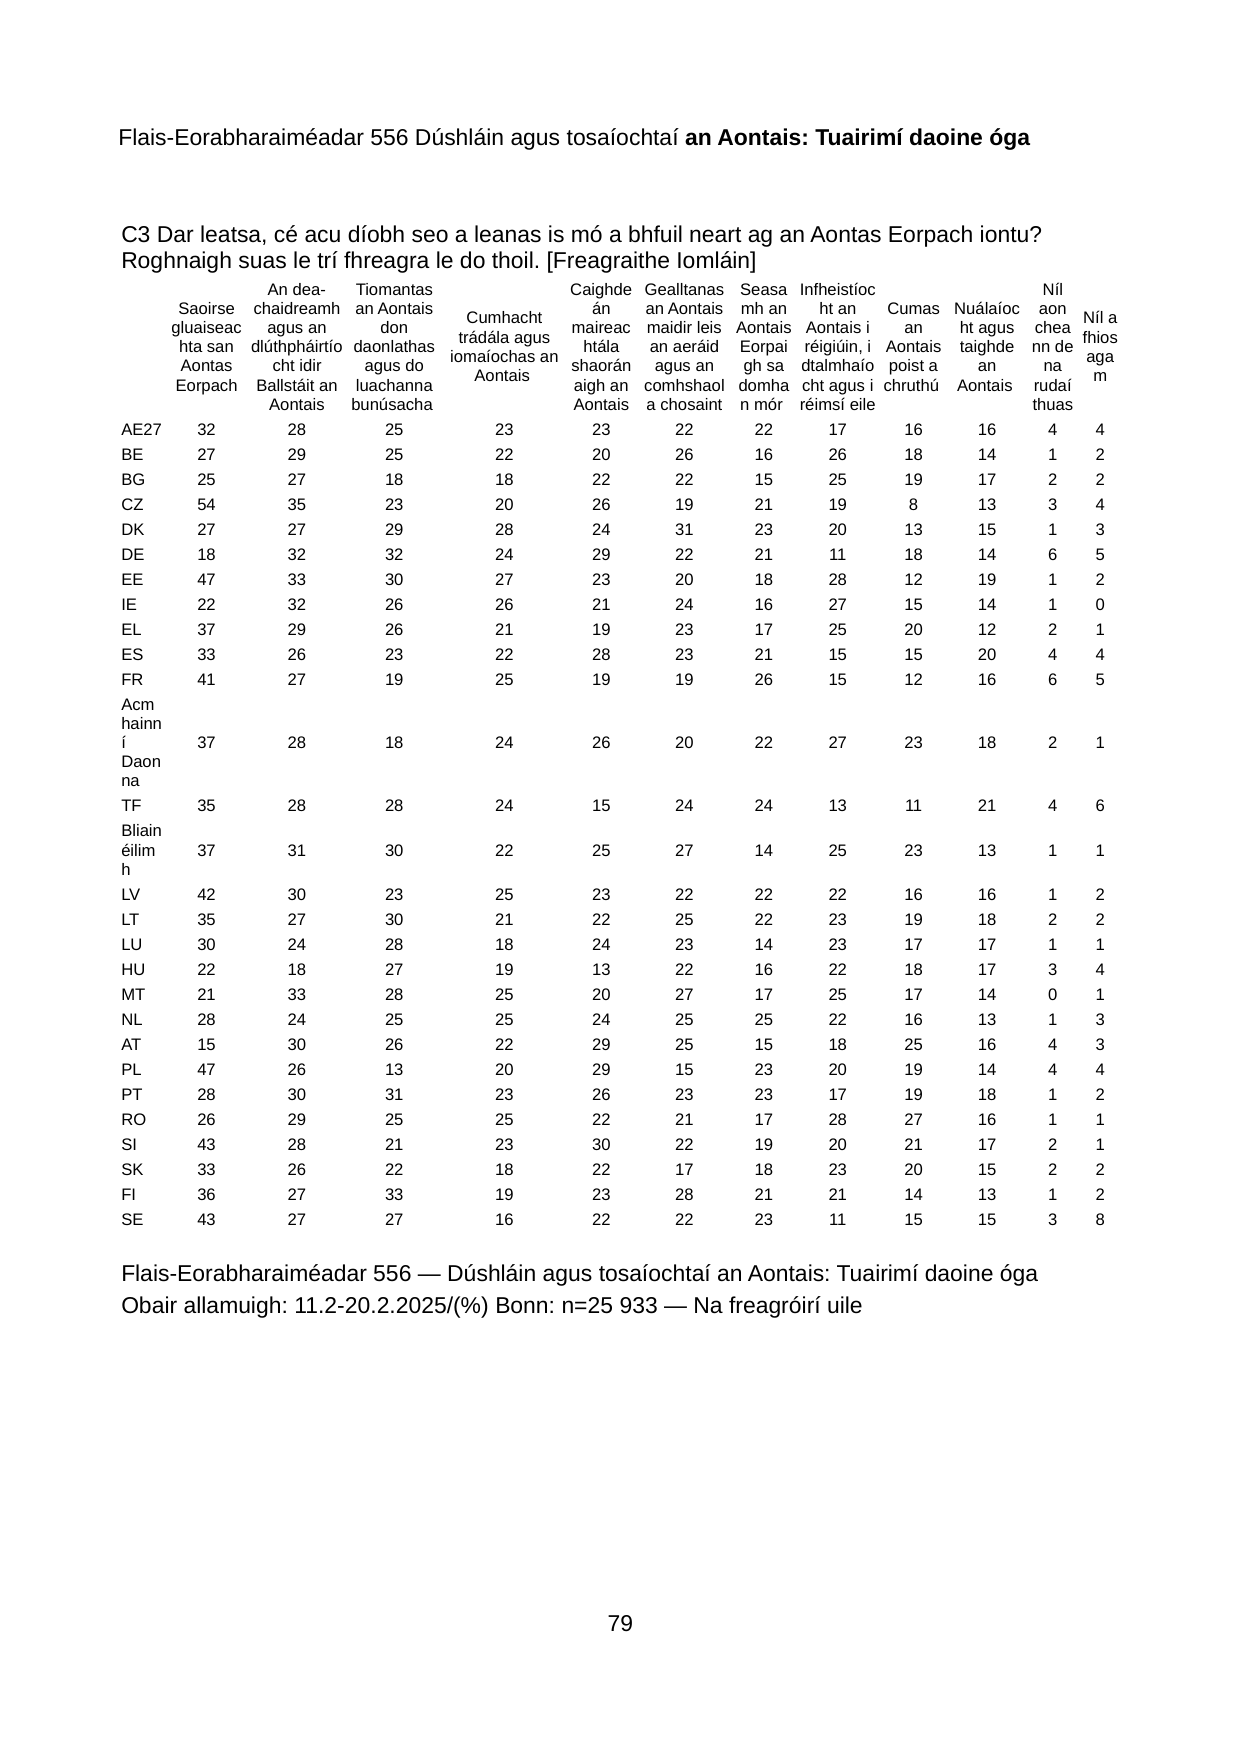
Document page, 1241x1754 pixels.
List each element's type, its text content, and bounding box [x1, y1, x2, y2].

table_cell 28 [248, 793, 346, 818]
table_cell 27 [248, 517, 346, 542]
table_cell PT [118, 1082, 165, 1107]
table_cell 26 [346, 1032, 442, 1057]
table_cell 13 [946, 1007, 1027, 1032]
table_cell 1 [1027, 882, 1078, 907]
table_cell 28 [346, 932, 442, 957]
table_cell Obair allamuigh: 11.2-20.2.2025/(%) Bonn: n=25 933 — Na freagróirí uile [118, 1289, 1122, 1321]
table_cell DK [118, 517, 165, 542]
table_cell 2 [1078, 907, 1122, 932]
table_cell 13 [566, 957, 636, 982]
table_cell 16 [880, 1007, 946, 1032]
table_cell 28 [346, 982, 442, 1007]
table_cell 27 [248, 1182, 346, 1207]
table_cell 36 [165, 1182, 248, 1207]
table_cell 20 [442, 492, 566, 517]
table_cell FI [118, 1182, 165, 1207]
table_cell 22 [566, 907, 636, 932]
table_cell 29 [346, 517, 442, 542]
table_cell 23 [795, 907, 880, 932]
table_cell 17 [733, 982, 795, 1007]
table_cell 17 [946, 467, 1027, 492]
table_cell 22 [795, 957, 880, 982]
table_cell 22 [566, 1207, 636, 1232]
table_cell 23 [566, 1182, 636, 1207]
table_cell 2 [1078, 567, 1122, 592]
table_cell [346, 1232, 442, 1257]
table_cell 23 [733, 1207, 795, 1232]
table_cell [442, 1232, 566, 1257]
table_cell 15 [795, 642, 880, 667]
table_cell 16 [946, 667, 1027, 692]
table_cell 23 [733, 1082, 795, 1107]
table_cell 17 [880, 932, 946, 957]
table_cell Infheistíocht an Aontais i réigiúin, i dtalmhaíocht agus i réimsí eile [795, 277, 880, 417]
table_cell Tiomantas an Aontais don daonlathas agus do luachanna bunúsacha [346, 277, 442, 417]
table_cell 6 [1027, 542, 1078, 567]
table_cell 16 [880, 882, 946, 907]
table_cell 19 [733, 1132, 795, 1157]
table_cell 3 [1078, 517, 1122, 542]
table_cell 1 [1027, 567, 1078, 592]
table_cell 32 [346, 542, 442, 567]
table_cell 22 [566, 1157, 636, 1182]
table_cell 30 [248, 882, 346, 907]
table_cell 3 [1078, 1032, 1122, 1057]
table_cell 18 [880, 442, 946, 467]
table_cell 22 [636, 417, 732, 442]
table_cell 28 [346, 793, 442, 818]
table_cell ES [118, 642, 165, 667]
table_cell 28 [248, 1132, 346, 1157]
table_cell 31 [636, 517, 732, 542]
table_cell 14 [946, 542, 1027, 567]
table_cell 4 [1027, 793, 1078, 818]
table_cell An dea-chaidreamh agus an dlúthpháirtíocht idir Ballstáit an Aontais [248, 277, 346, 417]
table_cell 0 [1027, 982, 1078, 1007]
table_cell 2 [1027, 907, 1078, 932]
table_cell 19 [566, 667, 636, 692]
table_cell 18 [346, 467, 442, 492]
table_cell 27 [880, 1107, 946, 1132]
table_cell 23 [442, 1082, 566, 1107]
table_cell 21 [442, 617, 566, 642]
table_cell 2 [1027, 1132, 1078, 1157]
table_cell 25 [442, 1007, 566, 1032]
table_cell 31 [248, 818, 346, 882]
table_cell EL [118, 617, 165, 642]
table_cell 1 [1027, 592, 1078, 617]
table_cell 30 [165, 932, 248, 957]
table_cell 26 [346, 617, 442, 642]
table_header C3 Dar leatsa, cé acu díobh seo a leanas is mó a bhfuil neart ag an Aontas Eorpach iontu? Roghnaigh suas le trí fhreagra le do thoil. [Freagraithe Iomláin] [118, 218, 1122, 277]
table_cell 20 [880, 1157, 946, 1182]
table_cell 15 [880, 642, 946, 667]
table_cell 2 [1078, 442, 1122, 467]
table_cell 24 [442, 692, 566, 793]
table_cell 22 [566, 1107, 636, 1132]
table_cell 18 [946, 1082, 1027, 1107]
table_cell 14 [733, 932, 795, 957]
table_cell 26 [248, 642, 346, 667]
table_cell 37 [165, 692, 248, 793]
table_cell 28 [566, 642, 636, 667]
table_cell Seasamh an Aontais Eorpaigh sa domhan mór [733, 277, 795, 417]
table_cell 28 [795, 567, 880, 592]
table_cell 21 [733, 542, 795, 567]
table_cell 22 [733, 907, 795, 932]
table_cell 16 [946, 1032, 1027, 1057]
table_cell 22 [346, 1157, 442, 1182]
table_cell Níl a fhios agam [1078, 277, 1122, 417]
table_cell 15 [636, 1057, 732, 1082]
table_cell HU [118, 957, 165, 982]
table_cell 19 [946, 567, 1027, 592]
table_cell Cumas an Aontais poist a chruthú [880, 277, 946, 417]
table_cell 2 [1078, 1182, 1122, 1207]
table_cell [1027, 1232, 1078, 1257]
table_cell 30 [248, 1082, 346, 1107]
table_cell 41 [165, 667, 248, 692]
table_cell 26 [566, 692, 636, 793]
table_cell 27 [795, 692, 880, 793]
table_cell 27 [442, 567, 566, 592]
table_cell 24 [566, 1007, 636, 1032]
table_cell 24 [442, 793, 566, 818]
table_cell 6 [1078, 793, 1122, 818]
table_cell 1 [1027, 1182, 1078, 1207]
table_cell Flais-Eorabharaiméadar 556 — Dúshláin agus tosaíochtaí an Aontais: Tuairimí daoine óga [118, 1257, 1122, 1289]
table_cell 18 [442, 1157, 566, 1182]
table_cell 1 [1078, 982, 1122, 1007]
table_cell NL [118, 1007, 165, 1032]
table_cell 23 [636, 1082, 732, 1107]
table_cell 30 [346, 567, 442, 592]
table_cell 19 [442, 1182, 566, 1207]
table_cell 16 [946, 1107, 1027, 1132]
table_cell 29 [248, 1107, 346, 1132]
table_cell 26 [248, 1157, 346, 1182]
table_cell 15 [946, 1207, 1027, 1232]
table_cell 25 [795, 467, 880, 492]
table_cell 1 [1027, 442, 1078, 467]
table_cell 25 [442, 1107, 566, 1132]
table_cell 1 [1078, 932, 1122, 957]
table_cell 26 [566, 492, 636, 517]
table_cell 15 [880, 1207, 946, 1232]
table_cell 23 [636, 617, 732, 642]
table_cell 11 [795, 1207, 880, 1232]
table_cell 17 [795, 1082, 880, 1107]
table_cell 23 [346, 642, 442, 667]
table_cell 22 [795, 882, 880, 907]
table_cell 22 [165, 957, 248, 982]
table_cell 12 [880, 667, 946, 692]
table_cell 20 [442, 1057, 566, 1082]
table_cell 35 [165, 793, 248, 818]
table_cell MT [118, 982, 165, 1007]
table_cell [248, 1232, 346, 1257]
table_cell 17 [636, 1157, 732, 1182]
table_cell 20 [636, 567, 732, 592]
table_cell SE [118, 1207, 165, 1232]
table_cell 27 [636, 818, 732, 882]
table_cell PL [118, 1057, 165, 1082]
table_cell [165, 1232, 248, 1257]
table_cell 47 [165, 567, 248, 592]
table_cell 20 [566, 442, 636, 467]
table_cell 32 [248, 592, 346, 617]
table_cell 25 [442, 982, 566, 1007]
table_cell 14 [733, 818, 795, 882]
table_cell 25 [165, 467, 248, 492]
table_cell 13 [795, 793, 880, 818]
table_cell Acmhainní Daonna [118, 692, 165, 793]
table_cell 27 [795, 592, 880, 617]
table_cell 13 [946, 492, 1027, 517]
table_cell 8 [1078, 1207, 1122, 1232]
table_cell 25 [442, 667, 566, 692]
table_cell 12 [946, 617, 1027, 642]
table_cell 21 [795, 1182, 880, 1207]
table_cell 23 [880, 692, 946, 793]
table_cell 5 [1078, 542, 1122, 567]
table_cell 1 [1027, 818, 1078, 882]
table_cell 4 [1078, 1057, 1122, 1082]
table_cell 20 [880, 617, 946, 642]
table_cell 4 [1078, 492, 1122, 517]
table_cell 5 [1078, 667, 1122, 692]
table_cell 15 [165, 1032, 248, 1057]
table_cell 12 [880, 567, 946, 592]
table_cell 22 [442, 442, 566, 467]
table_cell 4 [1078, 957, 1122, 982]
table_cell 14 [946, 982, 1027, 1007]
table_cell 1 [1027, 932, 1078, 957]
table_cell 13 [346, 1057, 442, 1082]
table_cell 21 [733, 492, 795, 517]
table_cell 19 [442, 957, 566, 982]
table_cell 33 [248, 567, 346, 592]
table_cell 22 [636, 467, 732, 492]
table_cell 17 [733, 1107, 795, 1132]
table_cell 24 [442, 542, 566, 567]
table_cell 20 [795, 1132, 880, 1157]
table_cell LT [118, 907, 165, 932]
table_cell 28 [248, 692, 346, 793]
table_cell 19 [636, 492, 732, 517]
table_cell 8 [880, 492, 946, 517]
table_cell Níl aon cheann de na rudaí thuas [1027, 277, 1078, 417]
table_cell AT [118, 1032, 165, 1057]
table_cell 28 [442, 517, 566, 542]
table_cell 1 [1027, 517, 1078, 542]
table_cell 29 [566, 542, 636, 567]
table_cell 15 [946, 1157, 1027, 1182]
table_cell 28 [248, 417, 346, 442]
table_cell BG [118, 467, 165, 492]
table_cell 18 [795, 1032, 880, 1057]
table_cell 23 [566, 567, 636, 592]
table_cell 18 [946, 692, 1027, 793]
table_cell 28 [636, 1182, 732, 1207]
table_cell 4 [1027, 1032, 1078, 1057]
table_cell [566, 1232, 636, 1257]
table_cell 42 [165, 882, 248, 907]
table_cell 2 [1027, 467, 1078, 492]
table_cell 17 [795, 417, 880, 442]
table_cell 4 [1078, 642, 1122, 667]
table_cell 14 [946, 1057, 1027, 1082]
table_cell 37 [165, 818, 248, 882]
table_cell 24 [248, 1007, 346, 1032]
table_cell 35 [248, 492, 346, 517]
table_cell 24 [566, 517, 636, 542]
table_cell 14 [946, 592, 1027, 617]
table_cell 23 [346, 492, 442, 517]
table_cell 21 [880, 1132, 946, 1157]
table_cell 24 [636, 793, 732, 818]
table_cell 1 [1027, 1082, 1078, 1107]
table_cell 23 [636, 932, 732, 957]
table_cell 16 [946, 882, 1027, 907]
table_cell 33 [165, 642, 248, 667]
table_cell 2 [1027, 692, 1078, 793]
table_cell 27 [248, 1207, 346, 1232]
table_cell 1 [1078, 1132, 1122, 1157]
table_cell 27 [165, 517, 248, 542]
table_cell 25 [346, 417, 442, 442]
table_cell 19 [880, 1057, 946, 1082]
table_cell 19 [880, 907, 946, 932]
table_cell 29 [248, 442, 346, 467]
table_cell 25 [795, 818, 880, 882]
table_cell 18 [442, 467, 566, 492]
table_cell 33 [346, 1182, 442, 1207]
table_cell 19 [880, 467, 946, 492]
table_cell 21 [733, 1182, 795, 1207]
table_cell 22 [566, 467, 636, 492]
table_cell 23 [346, 882, 442, 907]
table_cell 23 [566, 417, 636, 442]
table_cell 29 [566, 1057, 636, 1082]
table_cell 1 [1078, 818, 1122, 882]
table_cell SK [118, 1157, 165, 1182]
table_cell 31 [346, 1082, 442, 1107]
table_cell 18 [442, 932, 566, 957]
table_cell EE [118, 567, 165, 592]
table_cell 0 [1078, 592, 1122, 617]
table_cell 22 [442, 1032, 566, 1057]
table_cell 25 [442, 882, 566, 907]
table_cell RO [118, 1107, 165, 1132]
table_cell Gealltanas an Aontais maidir leis an aeráid agus an comhshaol a chosaint [636, 277, 732, 417]
table_cell 19 [880, 1082, 946, 1107]
table_cell LU [118, 932, 165, 957]
table_cell 17 [946, 957, 1027, 982]
table_cell 26 [248, 1057, 346, 1082]
table_cell 25 [733, 1007, 795, 1032]
table_cell 24 [636, 592, 732, 617]
table_cell 15 [795, 667, 880, 692]
table_cell 26 [566, 1082, 636, 1107]
table_cell 20 [795, 517, 880, 542]
table_cell 4 [1027, 417, 1078, 442]
table_cell 27 [346, 957, 442, 982]
table_cell 26 [795, 442, 880, 467]
table_cell 19 [795, 492, 880, 517]
table_cell 27 [165, 442, 248, 467]
table_cell 22 [795, 1007, 880, 1032]
table_cell 35 [165, 907, 248, 932]
table_cell 18 [733, 1157, 795, 1182]
table_cell 22 [636, 957, 732, 982]
table_cell 25 [795, 982, 880, 1007]
table_cell 20 [566, 982, 636, 1007]
table_cell 16 [946, 417, 1027, 442]
table_cell 23 [636, 642, 732, 667]
table_cell Bliain éilimh [118, 818, 165, 882]
table_cell 29 [566, 1032, 636, 1057]
table_cell 23 [733, 517, 795, 542]
table_cell 18 [946, 907, 1027, 932]
table_cell 13 [880, 517, 946, 542]
table_cell 2 [1027, 617, 1078, 642]
table_cell 17 [733, 617, 795, 642]
table_cell IE [118, 592, 165, 617]
table_cell 3 [1027, 1207, 1078, 1232]
table_cell [118, 1232, 165, 1257]
table_cell DE [118, 542, 165, 567]
table_cell 30 [346, 907, 442, 932]
table_cell [636, 1232, 732, 1257]
table_cell 2 [1078, 1157, 1122, 1182]
table_cell 1 [1078, 617, 1122, 642]
table_cell 17 [946, 932, 1027, 957]
table_cell 4 [1078, 417, 1122, 442]
table_cell FR [118, 667, 165, 692]
table_cell 22 [733, 692, 795, 793]
table_cell 2 [1027, 1157, 1078, 1182]
table_cell LV [118, 882, 165, 907]
table_cell AE27 [118, 417, 165, 442]
table_cell [733, 1232, 795, 1257]
table_cell TF [118, 793, 165, 818]
table_cell 18 [733, 567, 795, 592]
table_cell 16 [733, 957, 795, 982]
table_cell 25 [566, 818, 636, 882]
table_cell 30 [248, 1032, 346, 1057]
table_cell 1 [1027, 1007, 1078, 1032]
table_cell 2 [1078, 1082, 1122, 1107]
table_cell 30 [566, 1132, 636, 1157]
table_cell 27 [636, 982, 732, 1007]
table_cell 16 [733, 442, 795, 467]
table_cell 16 [442, 1207, 566, 1232]
table_cell 22 [165, 592, 248, 617]
table_cell Nuálaíocht agus taighde an Aontais [946, 277, 1027, 417]
table_cell 54 [165, 492, 248, 517]
table_cell 11 [880, 793, 946, 818]
table_cell 26 [733, 667, 795, 692]
table_cell 20 [636, 692, 732, 793]
table_cell 21 [566, 592, 636, 617]
table_cell 23 [795, 1157, 880, 1182]
table_cell [1078, 1232, 1122, 1257]
table_cell 26 [636, 442, 732, 467]
table_cell 15 [880, 592, 946, 617]
table_cell 22 [442, 818, 566, 882]
table_cell 17 [946, 1132, 1027, 1157]
table_cell 29 [248, 617, 346, 642]
table_cell 2 [1078, 467, 1122, 492]
table_cell 15 [733, 1032, 795, 1057]
table_cell 4 [1027, 642, 1078, 667]
table_cell 16 [880, 417, 946, 442]
table_cell BE [118, 442, 165, 467]
table_cell Saoirse gluaiseachta san Aontas Eorpach [165, 277, 248, 417]
table_cell 21 [946, 793, 1027, 818]
table_cell 25 [346, 1107, 442, 1132]
table_cell 20 [795, 1057, 880, 1082]
table_cell 6 [1027, 667, 1078, 692]
table_cell Caighdeán maireachtála shaoránaigh an Aontais [566, 277, 636, 417]
table_cell 3 [1027, 492, 1078, 517]
table_cell 1 [1027, 1107, 1078, 1132]
table_cell 23 [442, 1132, 566, 1157]
table_cell 18 [880, 957, 946, 982]
table_cell 25 [636, 1032, 732, 1057]
table_cell 21 [165, 982, 248, 1007]
table_cell 15 [946, 517, 1027, 542]
table_cell SI [118, 1132, 165, 1157]
table_cell 24 [566, 932, 636, 957]
table_cell CZ [118, 492, 165, 517]
table_cell 37 [165, 617, 248, 642]
table_cell 21 [733, 642, 795, 667]
table_cell 27 [248, 467, 346, 492]
table_cell 14 [880, 1182, 946, 1207]
table_cell 26 [165, 1107, 248, 1132]
table_cell 22 [636, 1132, 732, 1157]
table_cell 13 [946, 818, 1027, 882]
table_cell [880, 1232, 946, 1257]
table_cell 15 [733, 467, 795, 492]
table_cell 24 [248, 932, 346, 957]
table_cell 25 [636, 907, 732, 932]
table_cell 1 [1078, 692, 1122, 793]
table_cell 18 [880, 542, 946, 567]
table_cell 15 [566, 793, 636, 818]
table_cell 27 [346, 1207, 442, 1232]
table_cell 21 [442, 907, 566, 932]
table_cell 22 [442, 642, 566, 667]
table_cell 11 [795, 542, 880, 567]
table_cell 43 [165, 1132, 248, 1157]
table_cell 23 [795, 932, 880, 957]
table_cell 22 [733, 882, 795, 907]
table_cell 33 [248, 982, 346, 1007]
table_cell 21 [636, 1107, 732, 1132]
table_cell 30 [346, 818, 442, 882]
table_cell 25 [880, 1032, 946, 1057]
table_cell 22 [636, 1207, 732, 1232]
table_cell 23 [566, 882, 636, 907]
table_cell 47 [165, 1057, 248, 1082]
table_cell 24 [733, 793, 795, 818]
table_cell 25 [636, 1007, 732, 1032]
table_cell 21 [346, 1132, 442, 1157]
table_cell 4 [1027, 1057, 1078, 1082]
table_cell [795, 1232, 880, 1257]
table_cell Cumhacht trádála agus iomaíochas an Aontais [442, 277, 566, 417]
table_cell 19 [346, 667, 442, 692]
table_cell 22 [733, 417, 795, 442]
table_cell 28 [165, 1082, 248, 1107]
table_cell 28 [795, 1107, 880, 1132]
table_cell 27 [248, 907, 346, 932]
table_cell 43 [165, 1207, 248, 1232]
table_cell 26 [442, 592, 566, 617]
table_cell 3 [1078, 1007, 1122, 1032]
table_cell 1 [1078, 1107, 1122, 1132]
table_cell 2 [1078, 882, 1122, 907]
table_cell 23 [442, 417, 566, 442]
table_cell 33 [165, 1157, 248, 1182]
table_cell 19 [636, 667, 732, 692]
table_cell 18 [165, 542, 248, 567]
table_cell [118, 277, 165, 417]
table_cell 19 [566, 617, 636, 642]
table_cell 25 [346, 1007, 442, 1032]
table_cell 13 [946, 1182, 1027, 1207]
table_cell 32 [165, 417, 248, 442]
table_cell 25 [795, 617, 880, 642]
table_cell [946, 1232, 1027, 1257]
table_cell 16 [733, 592, 795, 617]
table_cell 18 [346, 692, 442, 793]
table_cell 14 [946, 442, 1027, 467]
table_cell 25 [346, 442, 442, 467]
table_cell 26 [346, 592, 442, 617]
table_cell 28 [165, 1007, 248, 1032]
table_cell 27 [248, 667, 346, 692]
table_cell 22 [636, 542, 732, 567]
table_cell 20 [946, 642, 1027, 667]
table_cell 23 [733, 1057, 795, 1082]
table_cell 22 [636, 882, 732, 907]
table_cell 32 [248, 542, 346, 567]
table_cell 18 [248, 957, 346, 982]
table_cell 23 [880, 818, 946, 882]
table_cell 3 [1027, 957, 1078, 982]
table_cell 17 [880, 982, 946, 1007]
